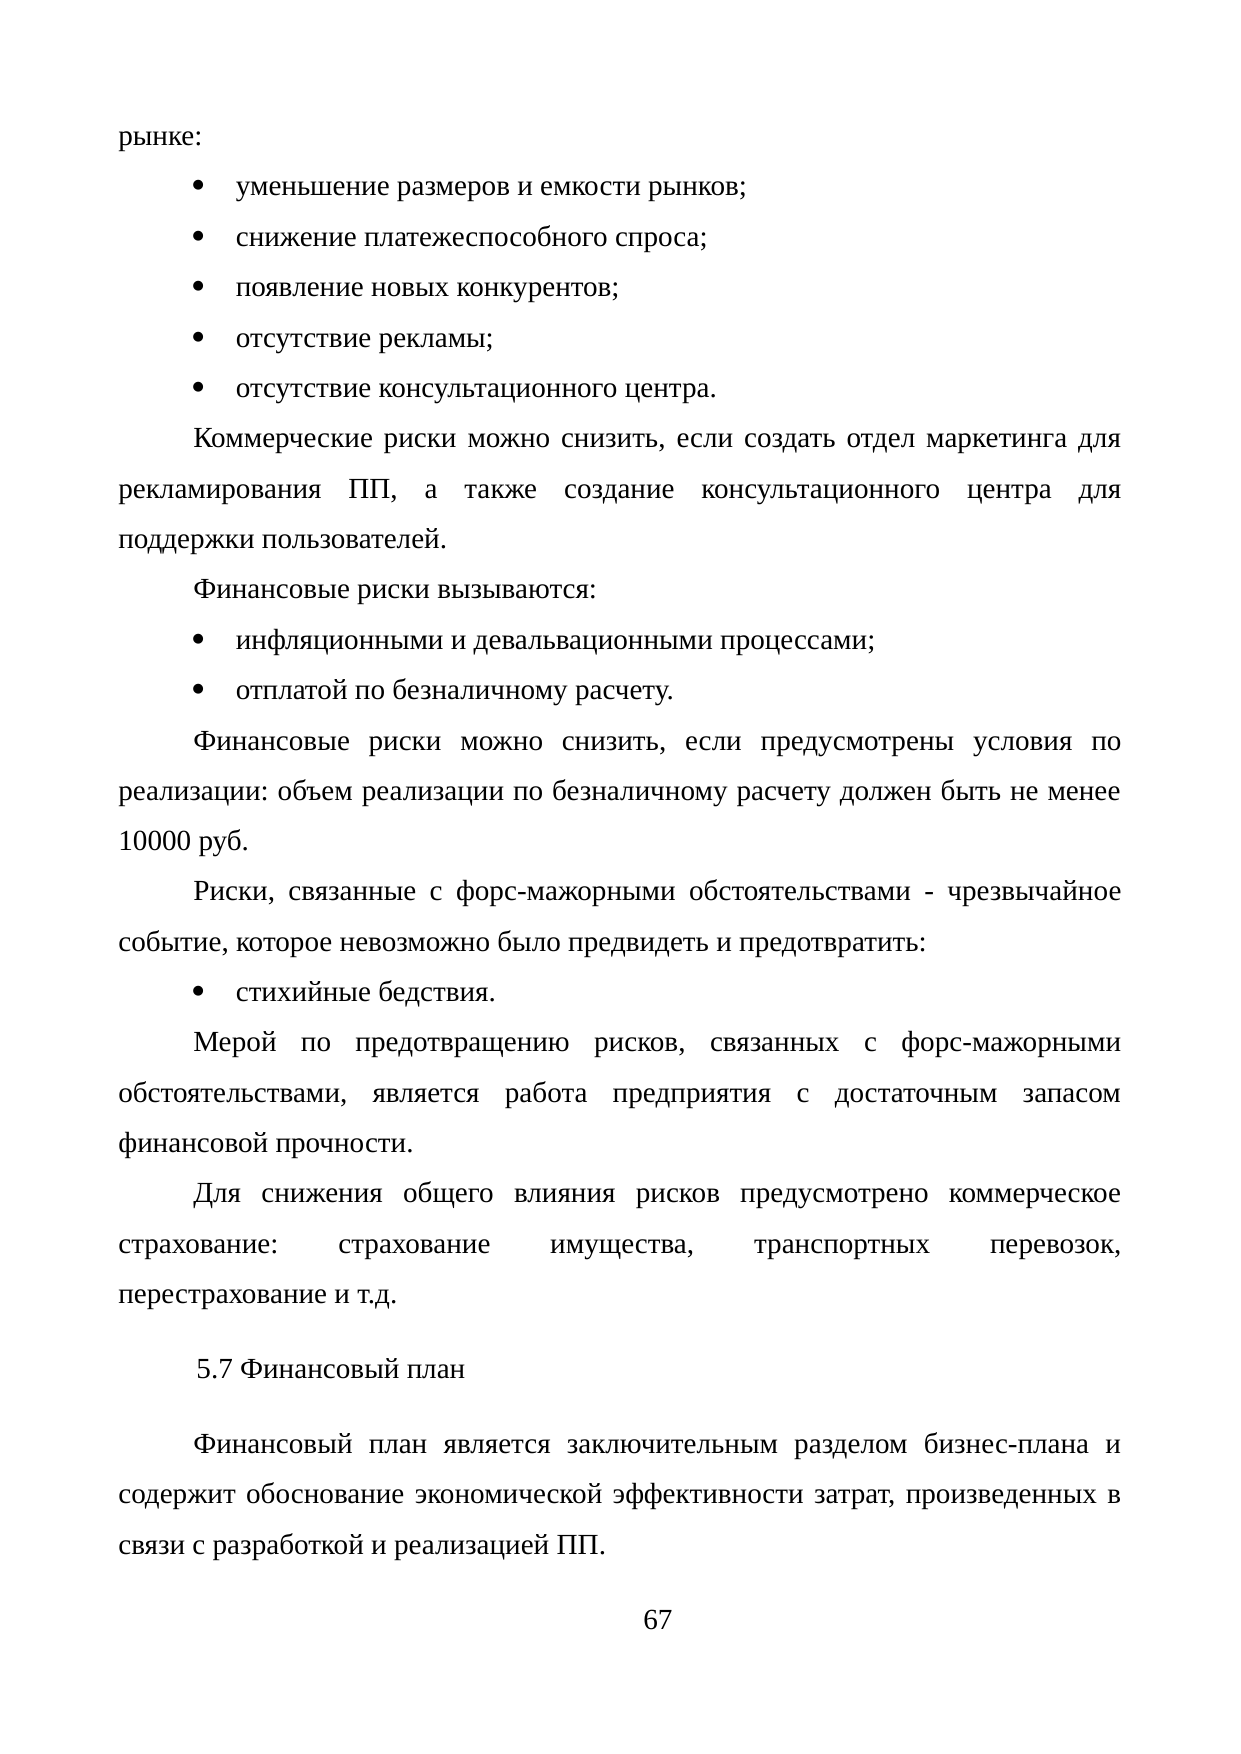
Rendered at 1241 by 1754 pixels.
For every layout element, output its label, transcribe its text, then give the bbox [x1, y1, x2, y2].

subtitle Финансовый план [189, 1351, 1122, 1385]
text Риски, связанные с форс-мажорными обстоятельствами - чрезвычайное событие, которое невозможно было предвидеть и предотвратить: [118, 873, 1122, 957]
text Для снижения общего влияния рисков предусмотрено коммерческое страхование: страхование имущества, транспортных перевозок, перестрахование и т.д. [118, 1176, 1122, 1310]
text рынке: [118, 118, 1122, 152]
text Финансовые риски вызываются: [118, 571, 1122, 605]
text Коммерческие риски можно снизить, если создать отдел маркетинга для рекламирования ПП, а также создание консультационного центра для поддержки пользователей. [118, 421, 1122, 555]
list отплатой по безналичному расчету. [193, 672, 1122, 706]
list инфляционными и девальвационными процессами; [193, 622, 1122, 655]
list уменьшение размеров и емкости рынков; [193, 168, 1122, 202]
list появление новых конкурентов; [193, 269, 1122, 303]
list снижение платежеспособного спроса; [193, 219, 1122, 252]
text Финансовые риски можно снизить, если предусмотрены условия по реализации: объем реализации по безналичному расчету должен быть не менее 10000 руб. [118, 723, 1122, 857]
list отсутствие рекламы; [193, 320, 1122, 353]
text Мерой по предотвращению рисков, связанных с форс-мажорными обстоятельствами, является работа предприятия с достаточным запасом финансовой прочности. [118, 1024, 1122, 1159]
text Финансовый план является заключительным разделом бизнес-плана и содержит обоснование экономической эффективности затрат, произведенных в связи с разработкой и реализацией ПП. [118, 1426, 1122, 1561]
list стихийные бедствия. [193, 974, 1122, 1008]
list отсутствие консультационного центра. [193, 370, 1122, 404]
